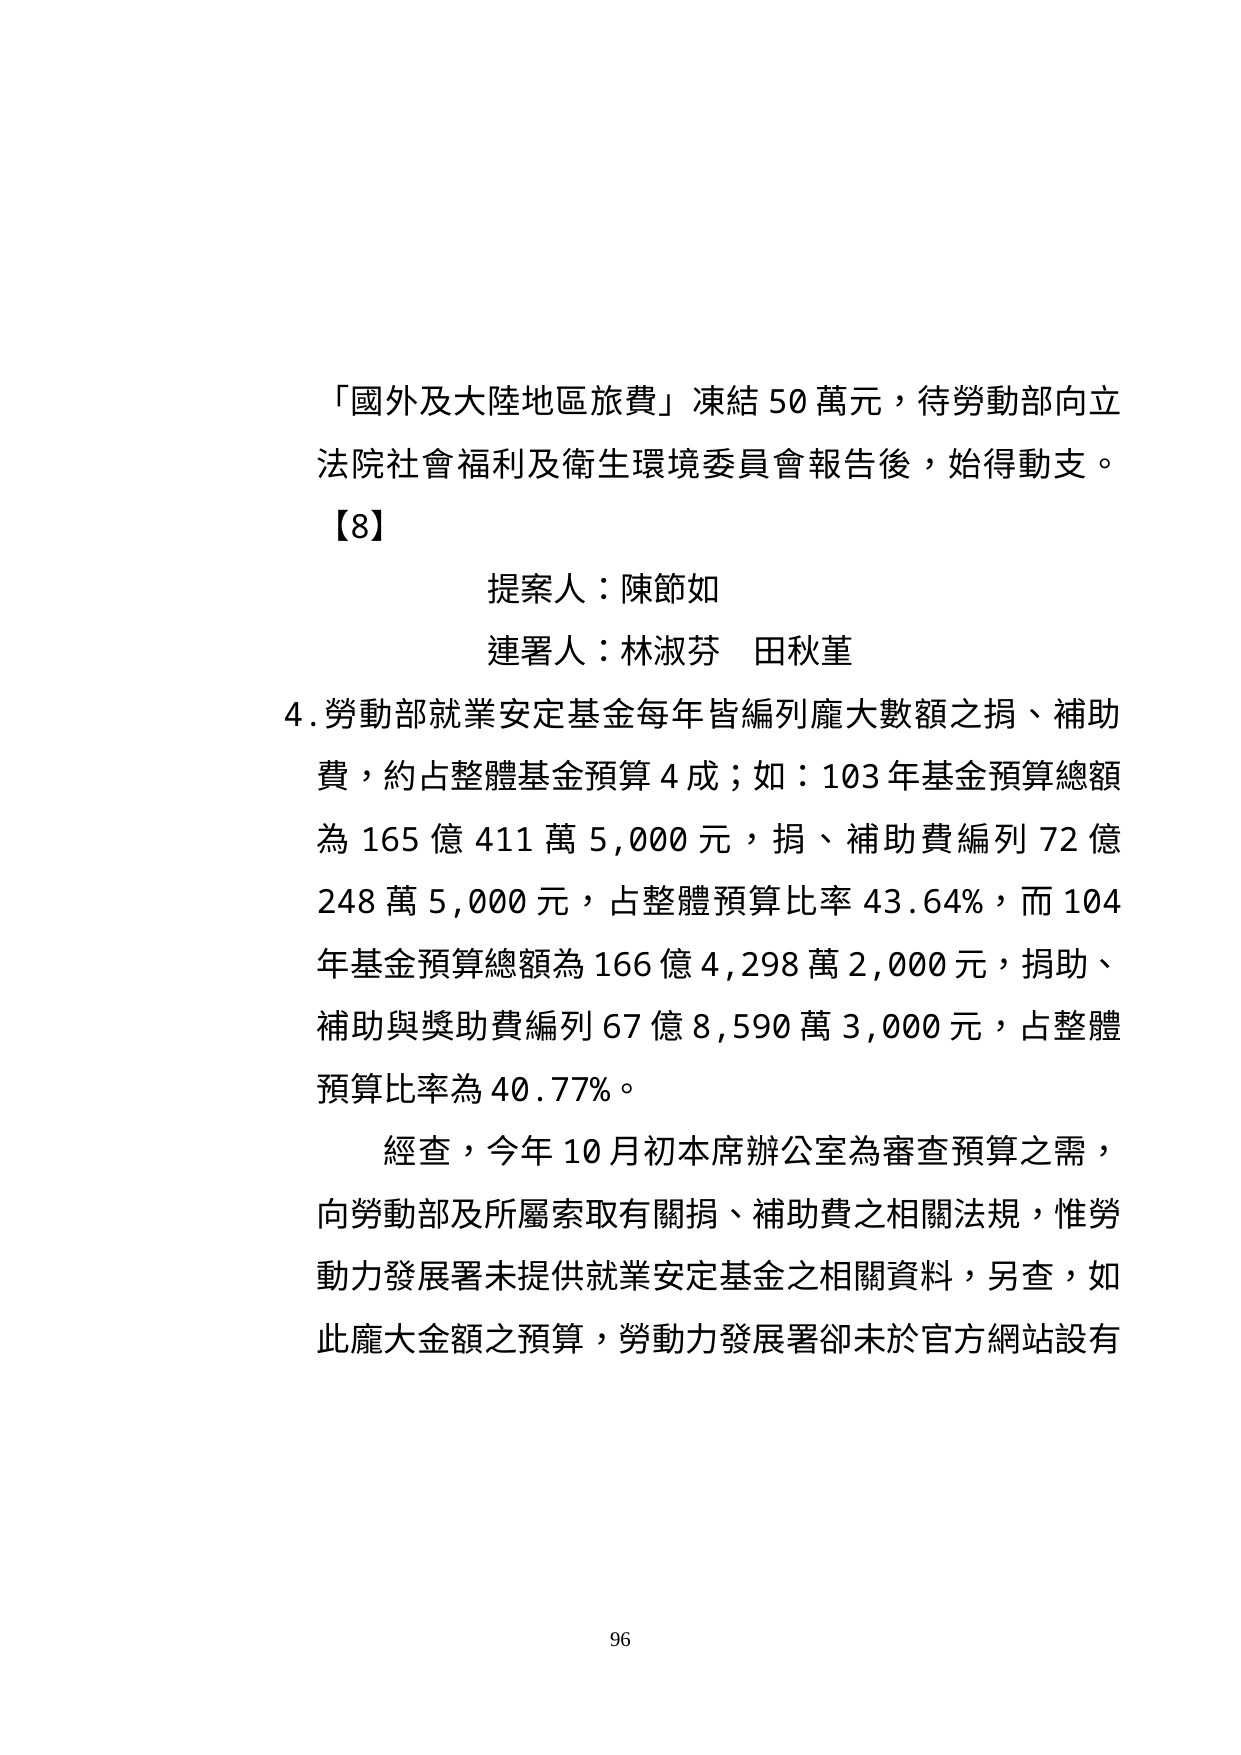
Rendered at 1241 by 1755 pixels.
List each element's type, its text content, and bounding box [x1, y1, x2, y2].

text 連署人：林淑芬 田秋堇 [118, 608, 1122, 670]
text 經查，今年10月初本席辦公室為審查預算之需，向勞動部及所屬索取有關捐、補助費之相關法規，惟勞動力發展署未提供就業安定基金之相關資料，另查，如此龐大金額之預算，勞動力發展署卻未於官方網站設有 [316, 1108, 1122, 1358]
text 提案人：陳節如 [118, 545, 1122, 608]
text 「國外及大陸地區旅費」凍結50萬元，待勞動部向立法院社會福利及衛生環境委員會報告後，始得動支。【8】 [316, 358, 1122, 545]
text 4.勞動部就業安定基金每年皆編列龐大數額之捐、補助費，約占整體基金預算4成；如：103年基金預算總額為165億411萬5,000元，捐、補助費編列72億248萬5,000元，占整體預算比率43.64%，而104年基金預算總額為166億4,298萬2,000元，捐助、補助與獎助費編列67億8,590萬3,000元，占整體預算比率為40.77%。 [283, 670, 1122, 1108]
